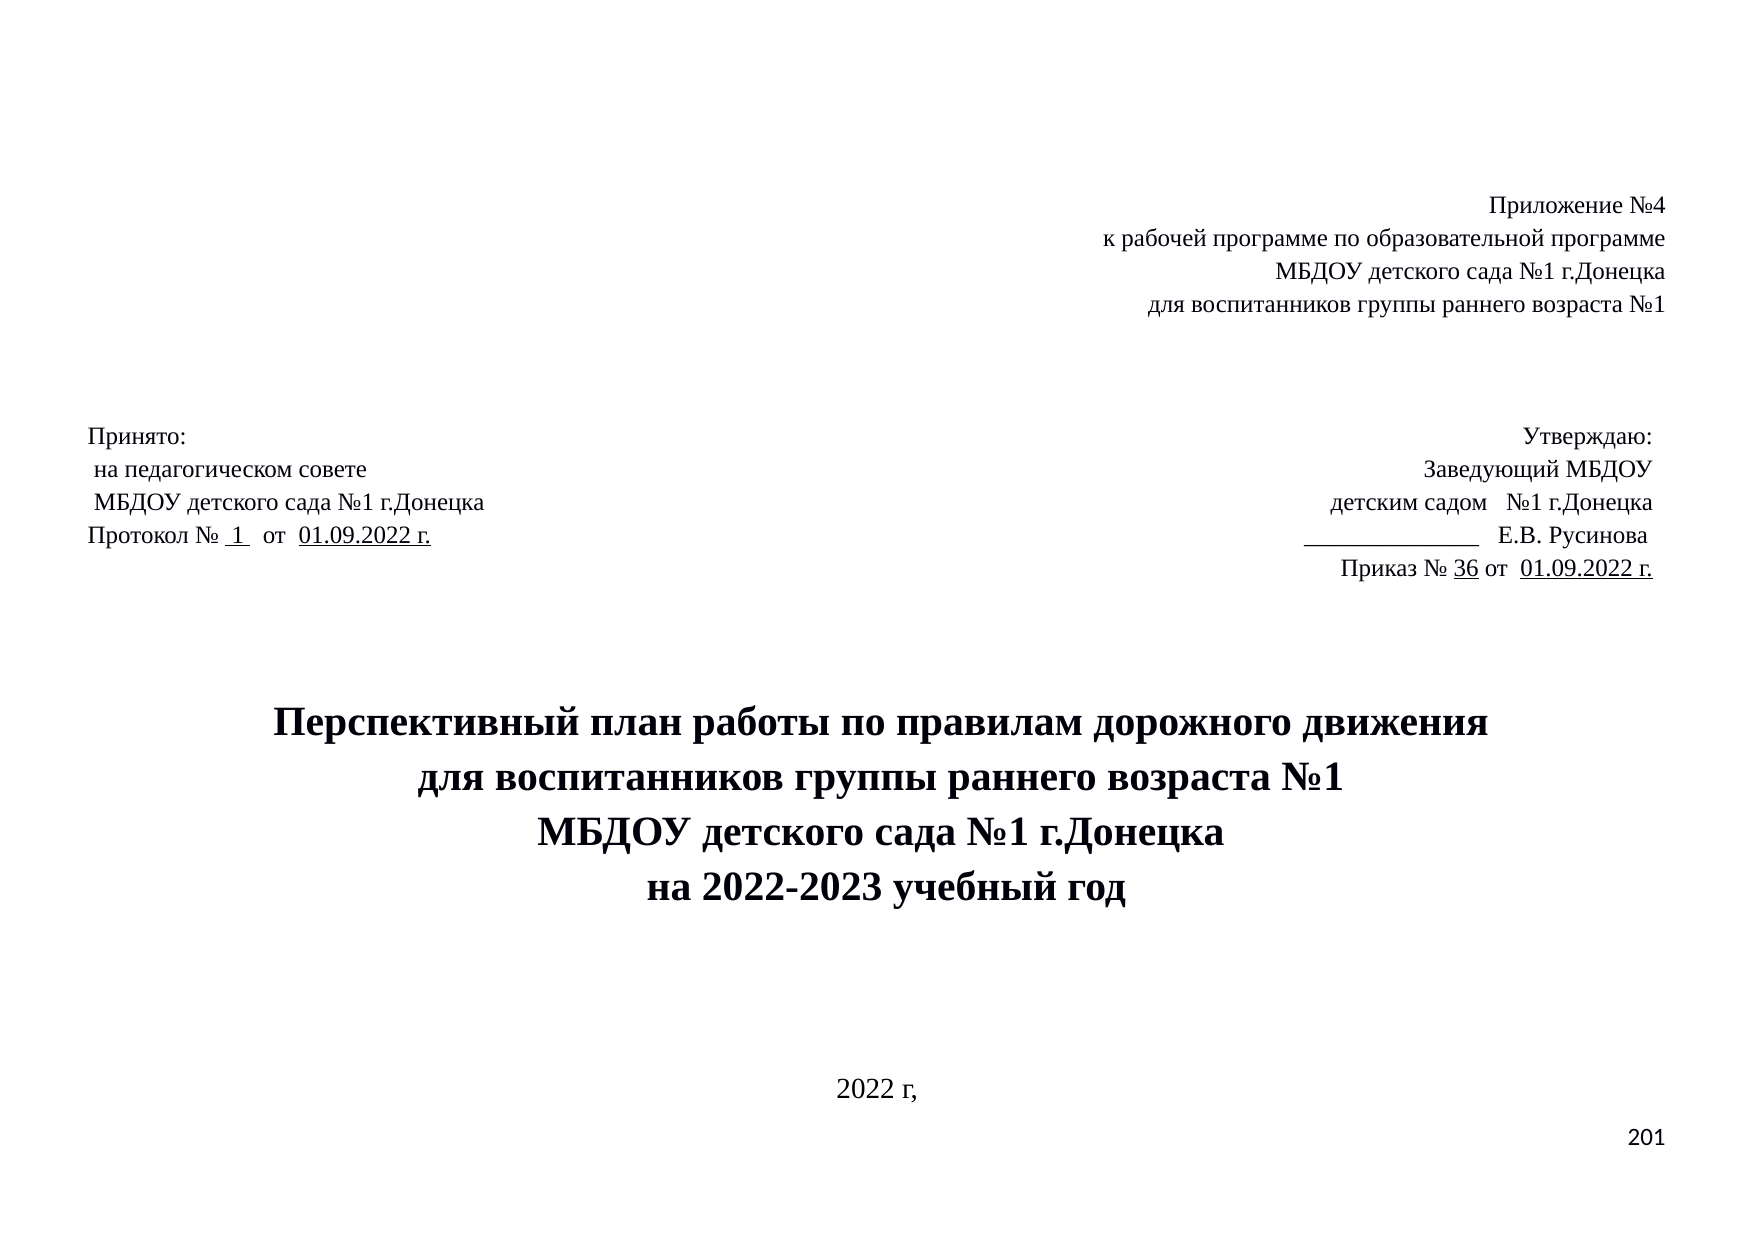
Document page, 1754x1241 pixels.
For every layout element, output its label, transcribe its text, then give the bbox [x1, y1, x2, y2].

text для воспитанников группы раннего возраста №1 [88, 289, 1665, 317]
text Приложение №4 [88, 190, 1665, 218]
text Перспективный план работы по правилам дорожного движения [88, 696, 1665, 744]
text МБДОУ детского сада №1 г.Донецка [88, 256, 1665, 284]
text для воспитанников группы раннего возраста №1 [88, 751, 1665, 799]
text 2022 г, [88, 1071, 1665, 1104]
table_header Утверждаю: Заведующий МБДОУ детским садом №1 г.Донецка ______________ Е.В. Русинова Приказ № 36 от 01.09.2022 г. [565, 421, 1664, 663]
text МБДОУ детского сада №1 г.Донецка [88, 806, 1665, 854]
text к рабочей программе по образовательной программе [88, 223, 1665, 251]
text на 2022-2023 учебный год [88, 861, 1665, 909]
table_header Принято: на педагогическом совете МБДОУ детского сада №1 г.Донецка Протокол № 1 от 01.09.2022 г. [76, 421, 565, 663]
